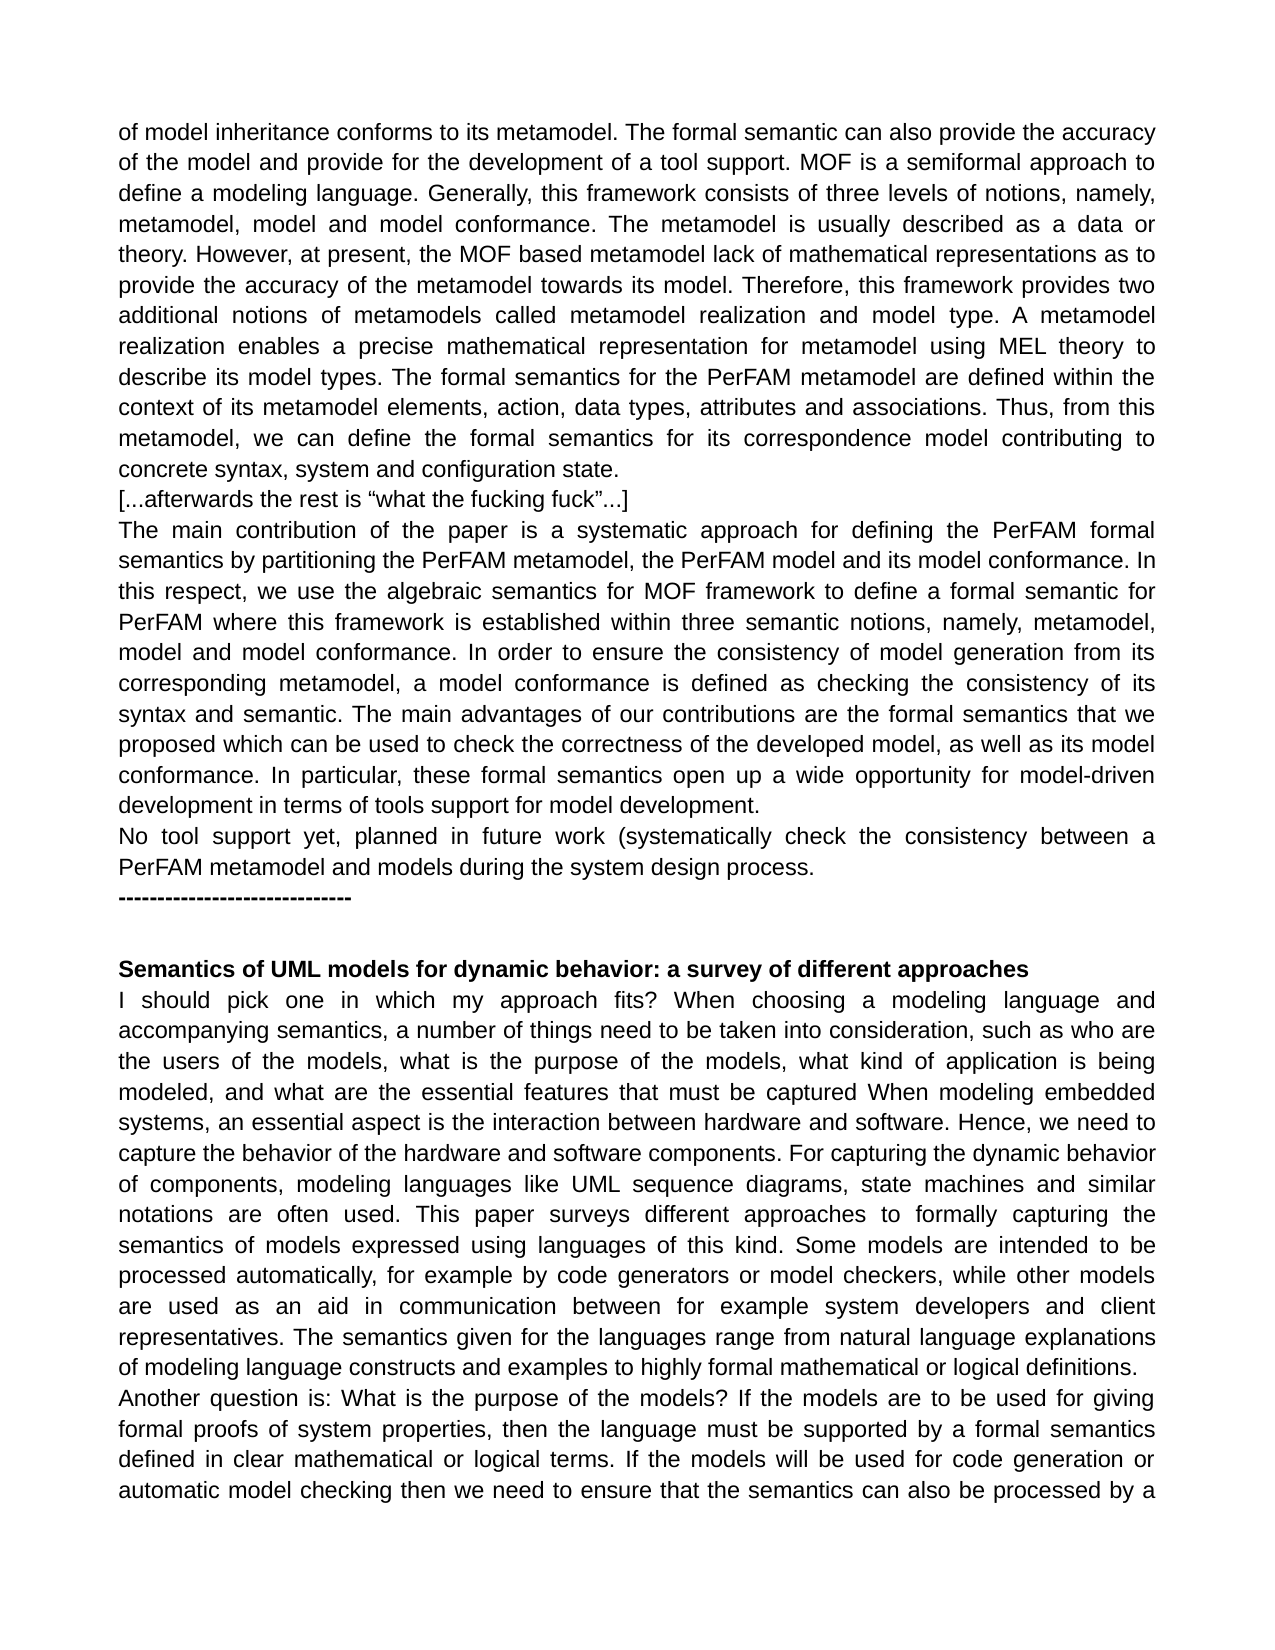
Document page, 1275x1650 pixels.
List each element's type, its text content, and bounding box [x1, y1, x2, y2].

text [...afterwards the rest is “what the fucking fuck”...] [118, 486, 1157, 512]
text Semantics of UML models for dynamic behavior: a survey of different approaches [118, 956, 1157, 982]
text The main contribution of the paper is a systematic approach for defining the PerFAM formal semantics by partitioning the PerFAM metamodel, the PerFAM model and its model conformance. In this respect, we use the algebraic semantics for MOF framework to define a formal semantic for PerFAM where this framework is established within three semantic notions, namely, metamodel, model and model conformance. In order to ensure the consistency of model generation from its corresponding metamodel, a model conformance is defined as checking the consistency of its syntax and semantic. The main advantages of our contributions are the formal semantics that we proposed which can be used to check the correctness of the developed model, as well as its model conformance. In particular, these formal semantics open up a wide opportunity for model-driven development in terms of tools support for model development. [118, 516, 1157, 819]
text ------------------------------ [118, 884, 1157, 911]
text of model inheritance conforms to its metamodel. The formal semantic can also provide the accuracy of the model and provide for the development of a tool support. MOF is a semiformal approach to define a modeling language. Generally, this framework consists of three levels of notions, namely, metamodel, model and model conformance. The metamodel is usually described as a data or theory. However, at present, the MOF based metamodel lack of mathematical representations as to provide the accuracy of the metamodel towards its model. Therefore, this framework provides two additional notions of metamodels called metamodel realization and model type. A metamodel realization enables a precise mathematical representation for metamodel using MEL theory to describe its model types. The formal semantics for the PerFAM metamodel are defined within the context of its metamodel elements, action, data types, attributes and associations. Thus, from this metamodel, we can define the formal semantics for its correspondence model contributing to concrete syntax, system and configuration state. [118, 118, 1157, 482]
text No tool support yet, planned in future work (systematically check the consistency between a PerFAM metamodel and models during the system design process. [118, 822, 1157, 880]
text Another question is: What is the purpose of the models? If the models are to be used for giving formal proofs of system properties, then the language must be supported by a formal semantics defined in clear mathematical or logical terms. If the models will be used for code generation or automatic model checking then we need to ensure that the semantics can also be processed by a [118, 1384, 1157, 1503]
text I should pick one in which my approach fits? When choosing a modeling language and accompanying semantics, a number of things need to be taken into consideration, such as who are the users of the models, what is the purpose of the models, what kind of application is being modeled, and what are the essential features that must be captured When modeling embedded systems, an essential aspect is the interaction between hardware and software. Hence, we need to capture the behavior of the hardware and software components. For capturing the dynamic behavior of components, modeling languages like UML sequence diagrams, state machines and similar notations are often used. This paper surveys different approaches to formally capturing the semantics of models expressed using languages of this kind. Some models are intended to be processed automatically, for example by code generators or model checkers, while other models are used as an aid in communication between for example system developers and client representatives. The semantics given for the languages range from natural language explanations of modeling language constructs and examples to highly formal mathematical or logical definitions. [118, 986, 1157, 1381]
